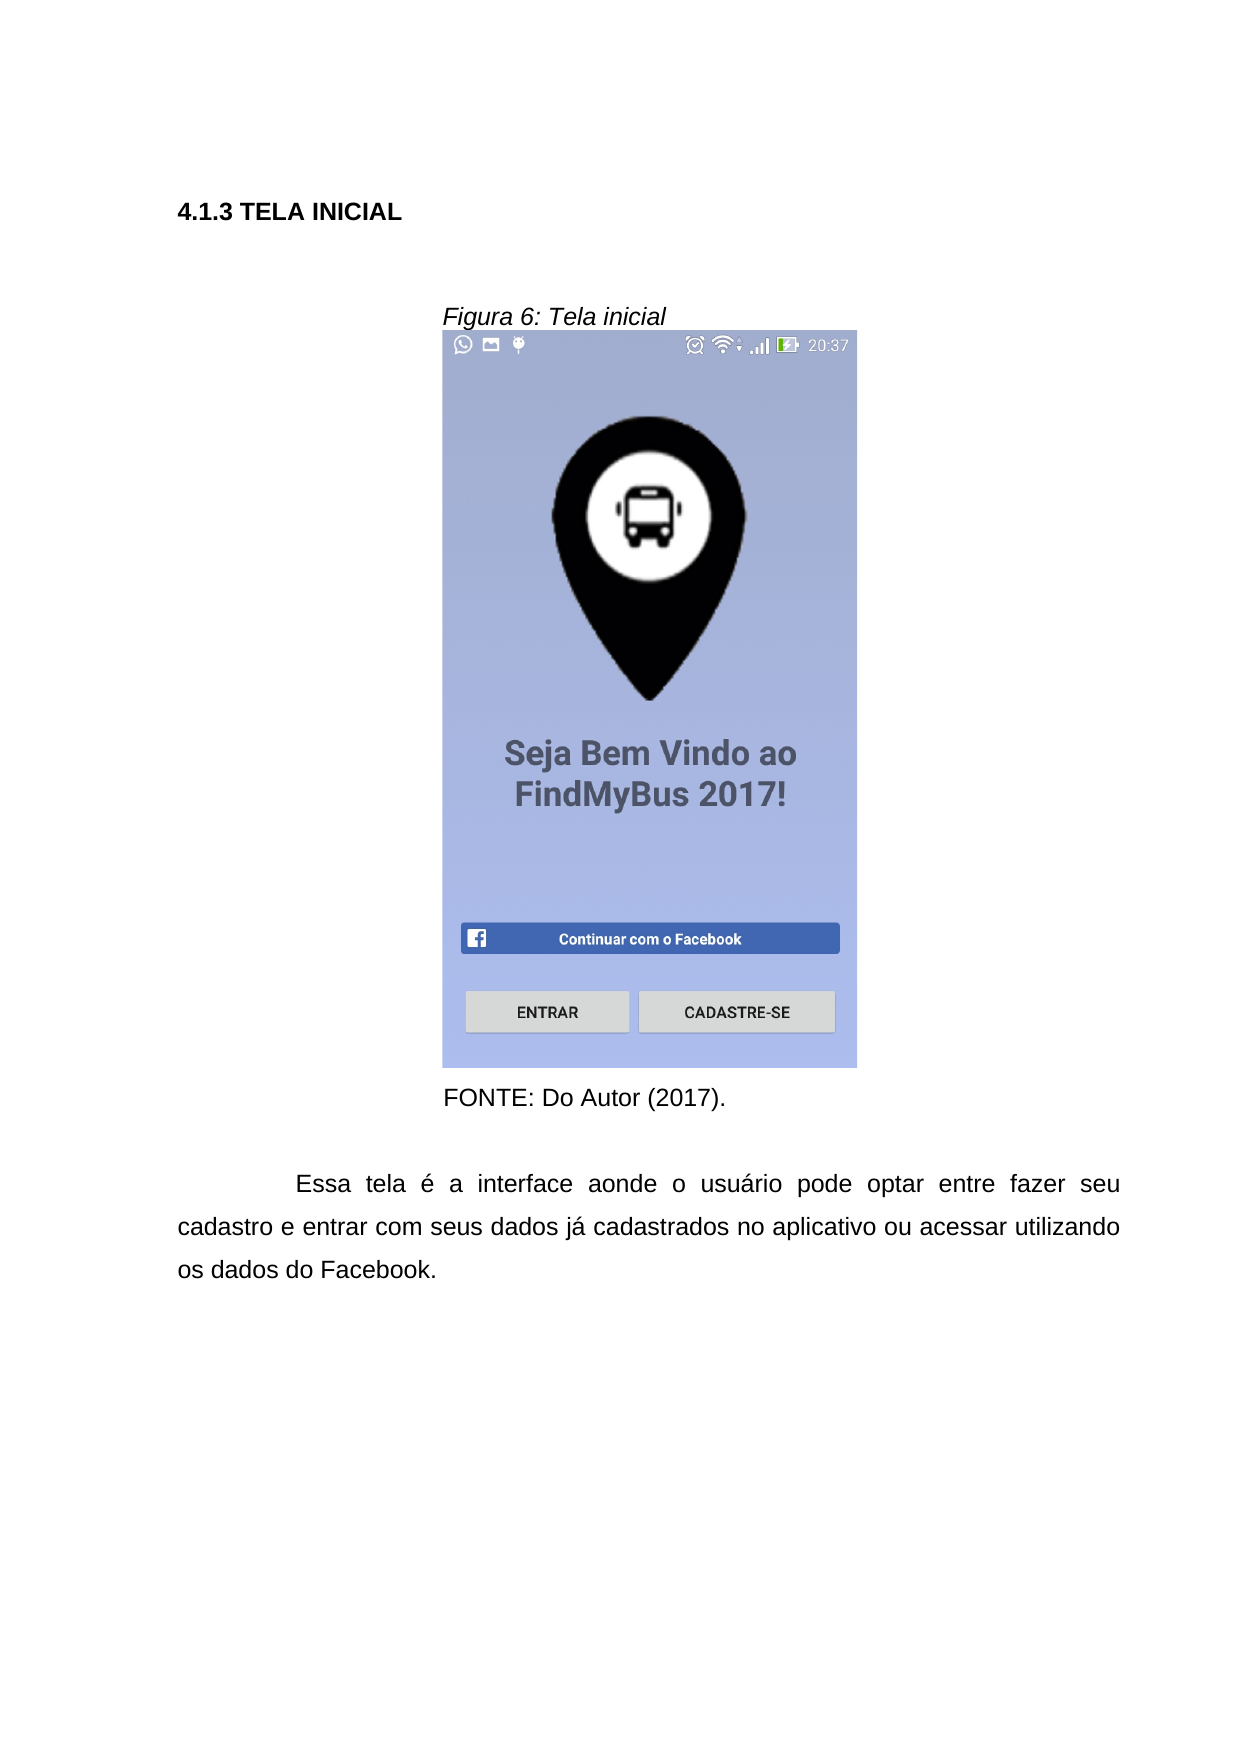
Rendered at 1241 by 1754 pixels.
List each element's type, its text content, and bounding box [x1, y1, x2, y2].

picture [442, 330, 858, 1068]
subtitle 4.1.3 TELA INICIAL [177, 197, 1122, 225]
text Figura 6: Tela inicial [442, 302, 857, 330]
text Essa tela é a interface aonde o usuário pode optar entre fazer seu cadastro e entrar com seus dados já cadastrados no aplicativo ou acessar utilizando os dados do Facebook. [177, 1169, 1122, 1284]
text FONTE: Do Autor (2017). [443, 1082, 1122, 1111]
